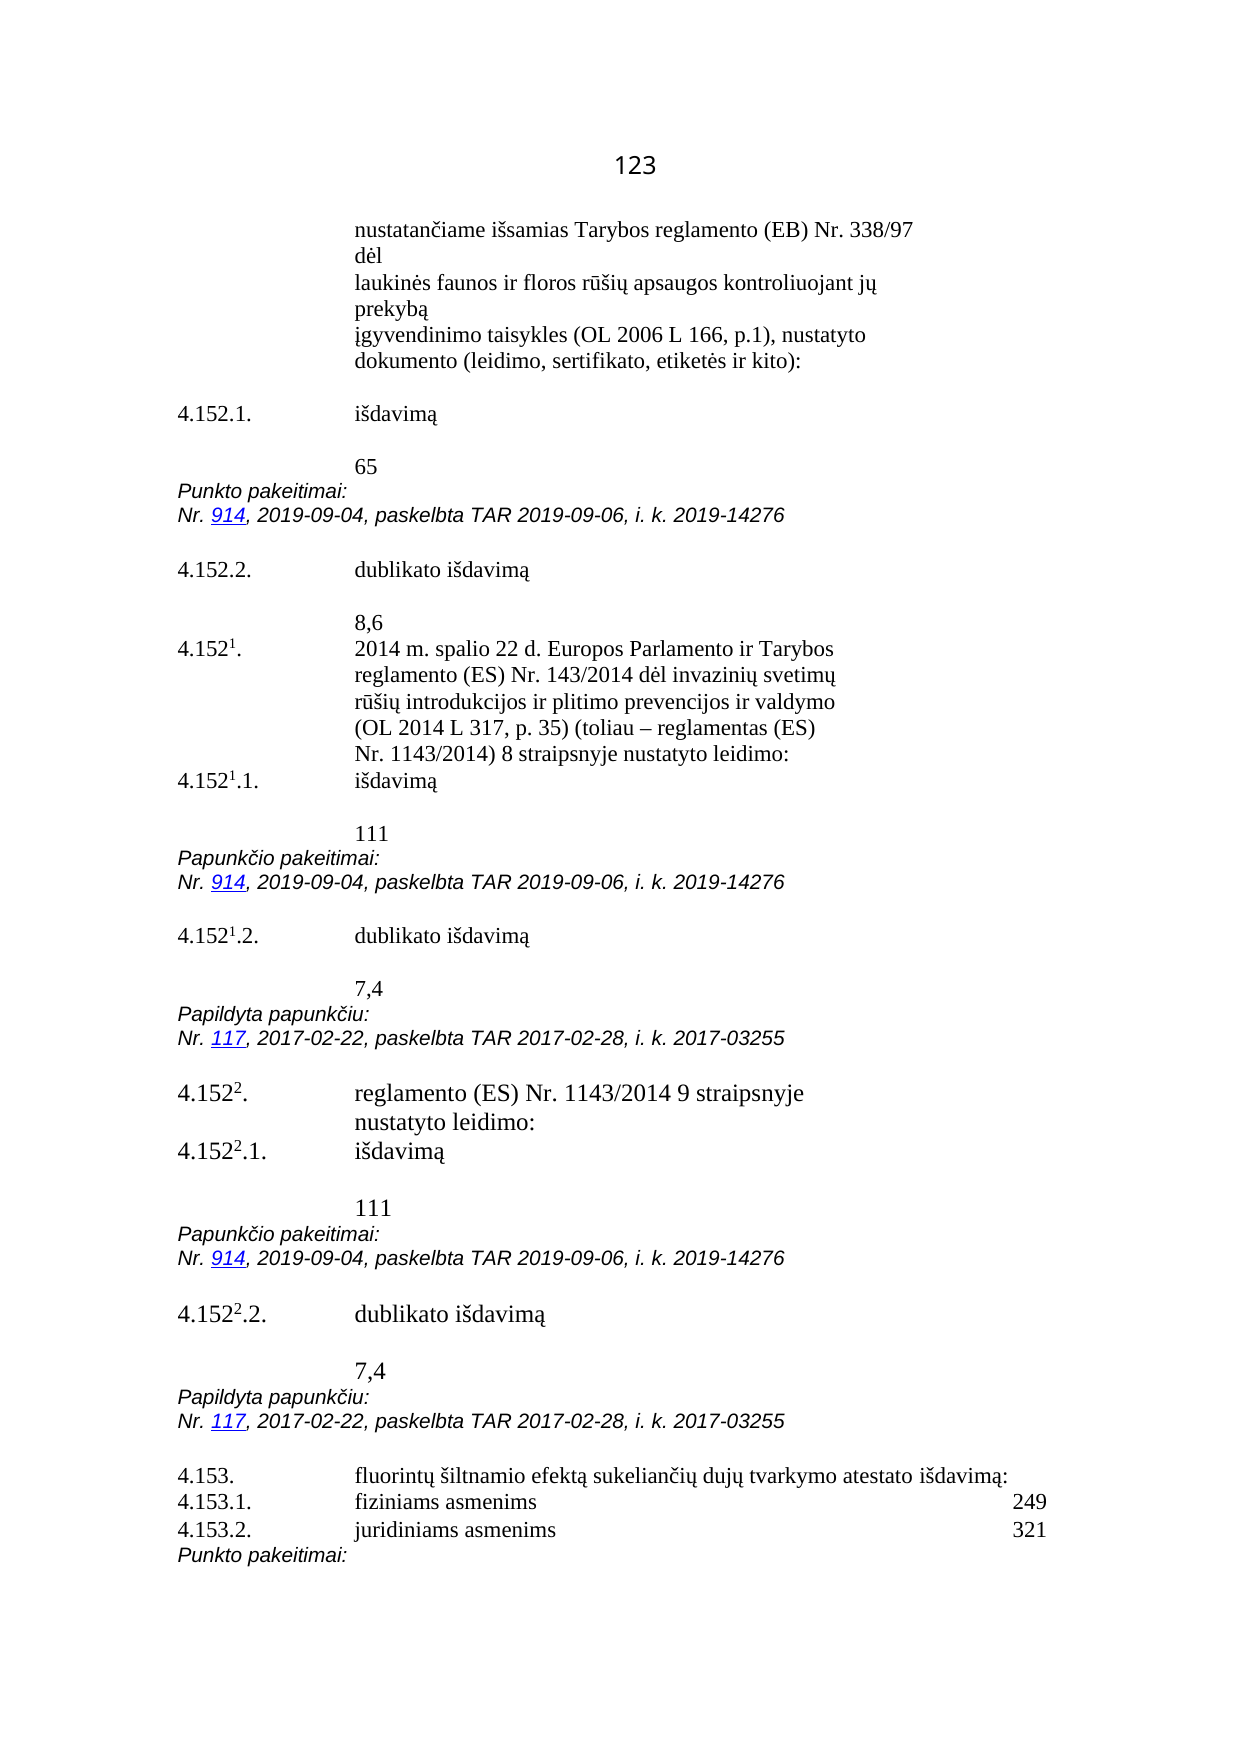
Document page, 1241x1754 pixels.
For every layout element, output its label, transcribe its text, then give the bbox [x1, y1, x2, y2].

text Nr. 914, 2019-09-04, paskelbta TAR 2019-09-06, i. k. 2019-14276 [177, 503, 1092, 527]
text įgyvendinimo taisykles (OL 2006 L 166, p.1), nustatyto [354, 321, 945, 348]
text Nr. 117, 2017-02-22, paskelbta TAR 2017-02-28, i. k. 2017-03255 [177, 1026, 1092, 1049]
text 4.1521. 2014 m. spalio 22 d. Europos Parlamento ir Tarybos [177, 635, 886, 661]
text 4.152.2. dublikato išdavimą 8,6 [177, 556, 945, 635]
text 4.152.1. išdavimą 65 [177, 400, 945, 479]
text 4.1521.2. dublikato išdavimą 7,4 [177, 923, 886, 1002]
text Papildyta papunkčiu: [177, 1385, 1092, 1409]
text 4.1522.2. dublikato išdavimą 7,4 [177, 1299, 886, 1385]
text Papunkčio pakeitimai: [177, 846, 1092, 870]
text Papunkčio pakeitimai: [177, 1222, 1092, 1246]
text dokumento (leidimo, sertifikato, etiketės ir kito): [354, 348, 945, 400]
text Punkto pakeitimai: [177, 479, 1092, 503]
text 4.153. fluorintų šiltnamio efektą sukeliančių dujų tvarkymo atestato išdavimą: [177, 1462, 1092, 1488]
text 4.1522. reglamento (ES) Nr. 1143/2014 9 straipsnyje nustatyto leidimo: [177, 1078, 886, 1136]
text Nr. 914, 2019-09-04, paskelbta TAR 2019-09-06, i. k. 2019-14276 [177, 870, 1092, 894]
text 4.1521.1. išdavimą 111 [177, 767, 886, 846]
text 4.153.1. fiziniams asmenims 249 [177, 1488, 1092, 1514]
text nustatančiame išsamias Tarybos reglamento (EB) Nr. 338/97 dėl [354, 216, 945, 268]
text 4.1522.1. išdavimą 111 [177, 1136, 886, 1222]
text laukinės faunos ir floros rūšių apsaugos kontroliuojant jų prekybą [354, 268, 945, 321]
text rūšių introdukcijos ir plitimo prevencijos ir valdymo [354, 688, 886, 714]
text Nr. 117, 2017-02-22, paskelbta TAR 2017-02-28, i. k. 2017-03255 [177, 1409, 1092, 1433]
text 4.153.2. juridiniams asmenims 321 [177, 1514, 1092, 1543]
text Papildyta papunkčiu: [177, 1002, 1092, 1026]
text Nr. 914, 2019-09-04, paskelbta TAR 2019-09-06, i. k. 2019-14276 [177, 1246, 1092, 1270]
text Nr. 1143/2014) 8 straipsnyje nustatyto leidimo: [354, 741, 886, 767]
text reglamento (ES) Nr. 143/2014 dėl invazinių svetimų [354, 661, 886, 688]
text (OL 2014 L 317, p. 35) (toliau – reglamentas (ES) [354, 714, 886, 741]
text Punkto pakeitimai: [177, 1543, 1092, 1567]
